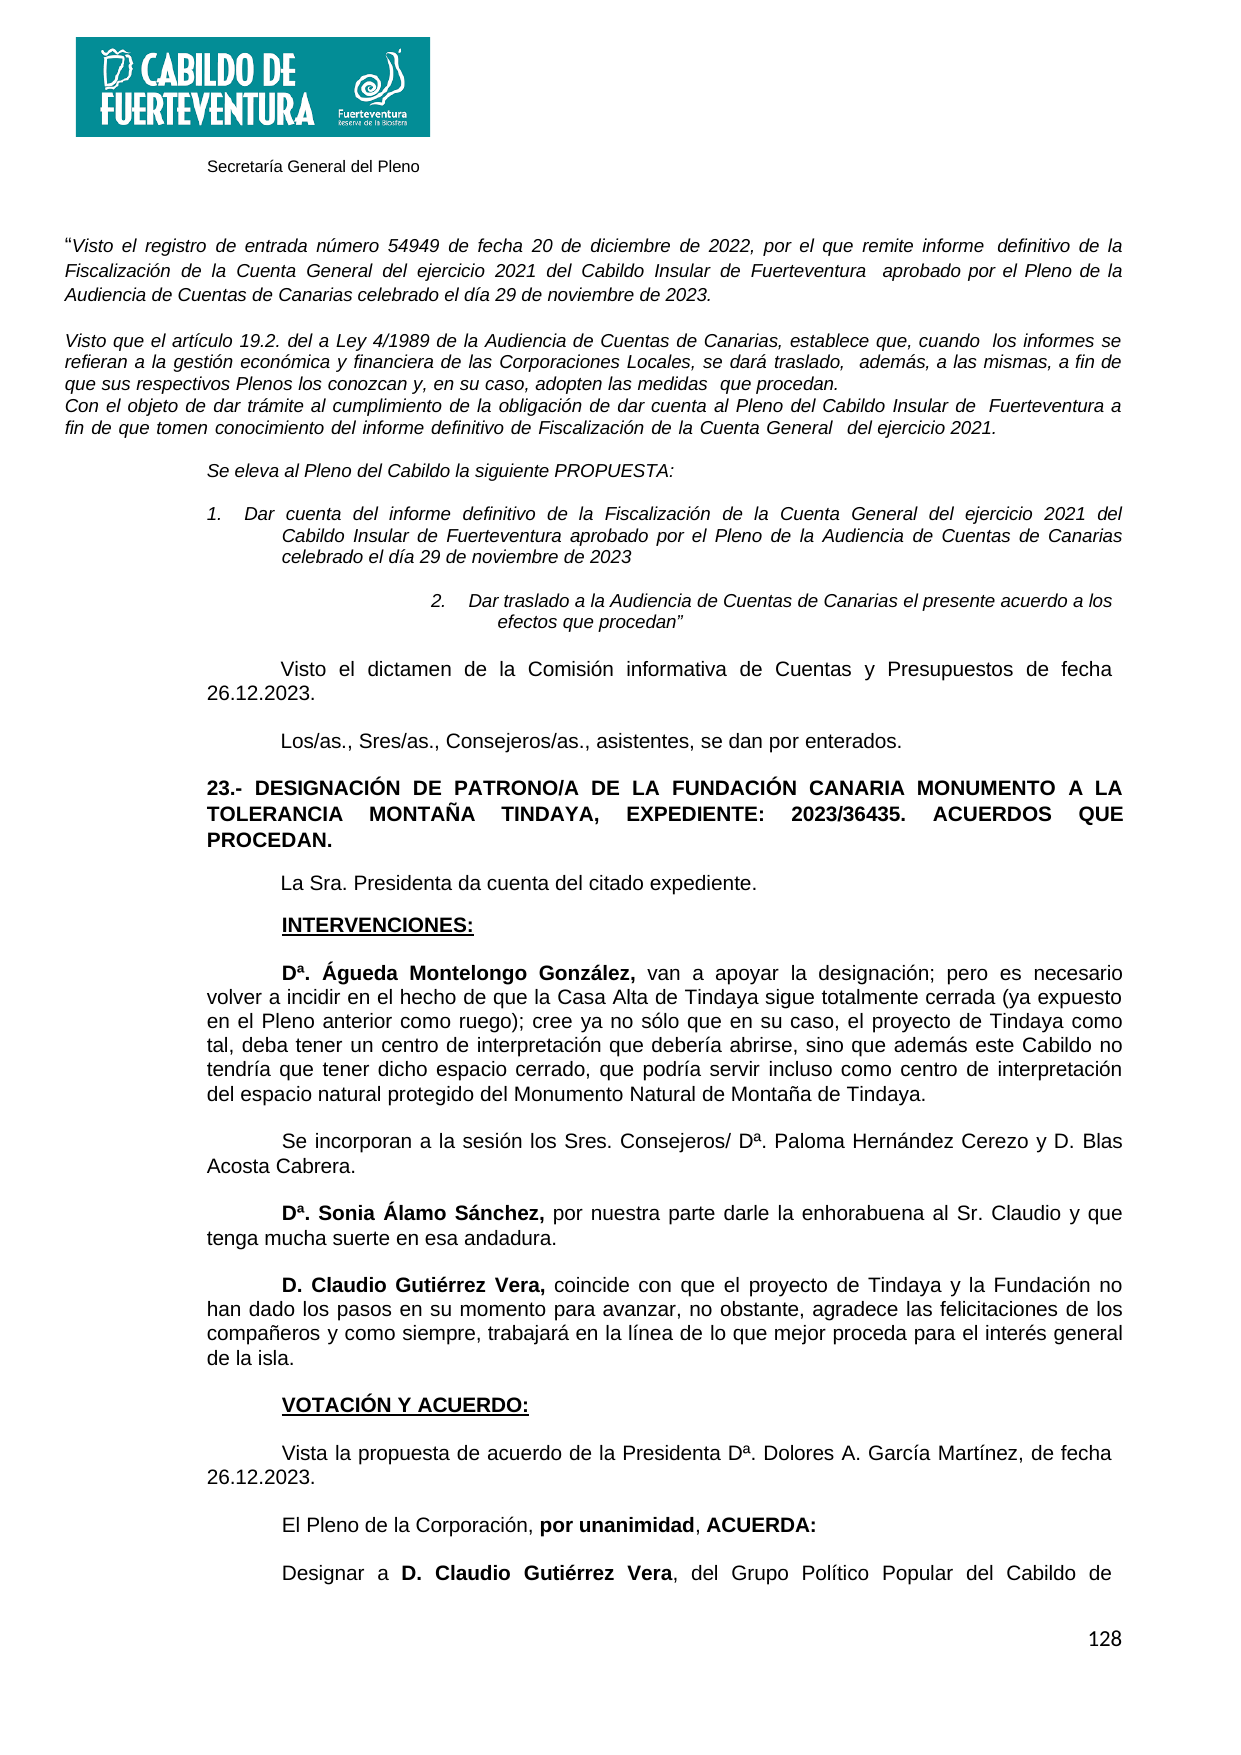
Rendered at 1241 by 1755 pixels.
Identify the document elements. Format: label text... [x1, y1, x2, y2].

text “Visto el registro de entrada número 54949 de fecha 20 de diciembre de 2022, por el que remite informe definitivo de la Fiscalización de la Cuenta General del ejercicio 2021 del Cabildo Insular de Fuerteventura aprobado por el Pleno de la Audiencia de Cuentas de Canarias celebrado el día 29 de noviembre de 2023. [64, 232, 1123, 306]
text Vista la propuesta de acuerdo de la Presidenta Dª. Dolores A. García Martínez, de fecha 26.12.2023. [207, 1441, 1123, 1489]
text Con el objeto de dar trámite al cumplimiento de la obligación de dar cuenta al Pleno del Cabildo Insular de Fuerteventura a fin de que tomen conocimiento del informe definitivo de Fiscalización de la Cuenta General del ejercicio 2021. [64, 395, 1123, 438]
text La Sra. Presidenta da cuenta del citado expediente. [280, 870, 1134, 894]
text INTERVENCIONES: [282, 913, 1134, 937]
text Designar a D. Claudio Gutiérrez Vera, del Grupo Político Popular del Cabildo de [207, 1561, 1123, 1585]
list Dar traslado a la Audiencia de Cuentas de Canarias el presente acuerdo a los efectos que procedan” [431, 589, 1134, 633]
text Los/as., Sres/as., Consejeros/as., asistentes, se dan por enterados. [280, 729, 1134, 753]
text D. Claudio Gutiérrez Vera, coincide con que el proyecto de Tindaya y la Fundación no han dado los pasos en su momento para avanzar, no obstante, agradece las felicitaciones de los compañeros y como siempre, trabajará en la línea de lo que mejor proceda para el interés general de la isla. [207, 1273, 1123, 1369]
list Dar cuenta del informe definitivo de la Fiscalización de la Cuenta General del ejercicio 2021 del Cabildo Insular de Fuerteventura aprobado por el Pleno de la Audiencia de Cuentas de Canarias celebrado el día 29 de noviembre de 2023 [207, 503, 1123, 568]
text Dª. Sonia Álamo Sánchez, por nuestra parte darle la enhorabuena al Sr. Claudio y que tenga mucha suerte en esa andadura. [207, 1201, 1123, 1249]
text 23.- DESIGNACIÓN DE PATRONO/A DE LA FUNDACIÓN CANARIA MONUMENTO A LA TOLERANCIA MONTAÑA TINDAYA, EXPEDIENTE: 2023/36435. ACUERDOS QUE PROCEDAN. [207, 776, 1123, 852]
text El Pleno de la Corporación, por unanimidad, ACUERDA: [282, 1513, 1134, 1537]
text VOTACIÓN Y ACUERDO: [282, 1393, 1134, 1417]
text Visto que el artículo 19.2. del a Ley 4/1989 de la Audiencia de Cuentas de Canarias, establece que, cuando los informes se refieran a la gestión económica y financiera de las Corporaciones Locales, se dará traslado, además, a las mismas, a fin de que sus respectivos Plenos los conozcan y, en su caso, adopten las medidas que procedan. [64, 330, 1123, 395]
text Se eleva al Pleno del Cabildo la siguiente PROPUESTA: [207, 460, 1134, 481]
text Se incorporan a la sesión los Sres. Consejeros/ Dª. Paloma Hernández Cerezo y D. Blas Acosta Cabrera. [207, 1129, 1123, 1177]
text Dª. Águeda Montelongo González, van a apoyar la designación; pero es necesario volver a incidir en el hecho de que la Casa Alta de Tindaya sigue totalmente cerrada (ya expuesto en el Pleno anterior como ruego); cree ya no sólo que en su caso, el proyecto de Tindaya como tal, deba tener un centro de interpretación que debería abrirse, sino que además este Cabildo no tendría que tener dicho espacio cerrado, que podría servir incluso como centro de interpretación del espacio natural protegido del Monumento Natural de Montaña de Tindaya. [207, 961, 1123, 1105]
text Visto el dictamen de la Comisión informativa de Cuentas y Presupuestos de fecha 26.12.2023. [207, 657, 1123, 705]
